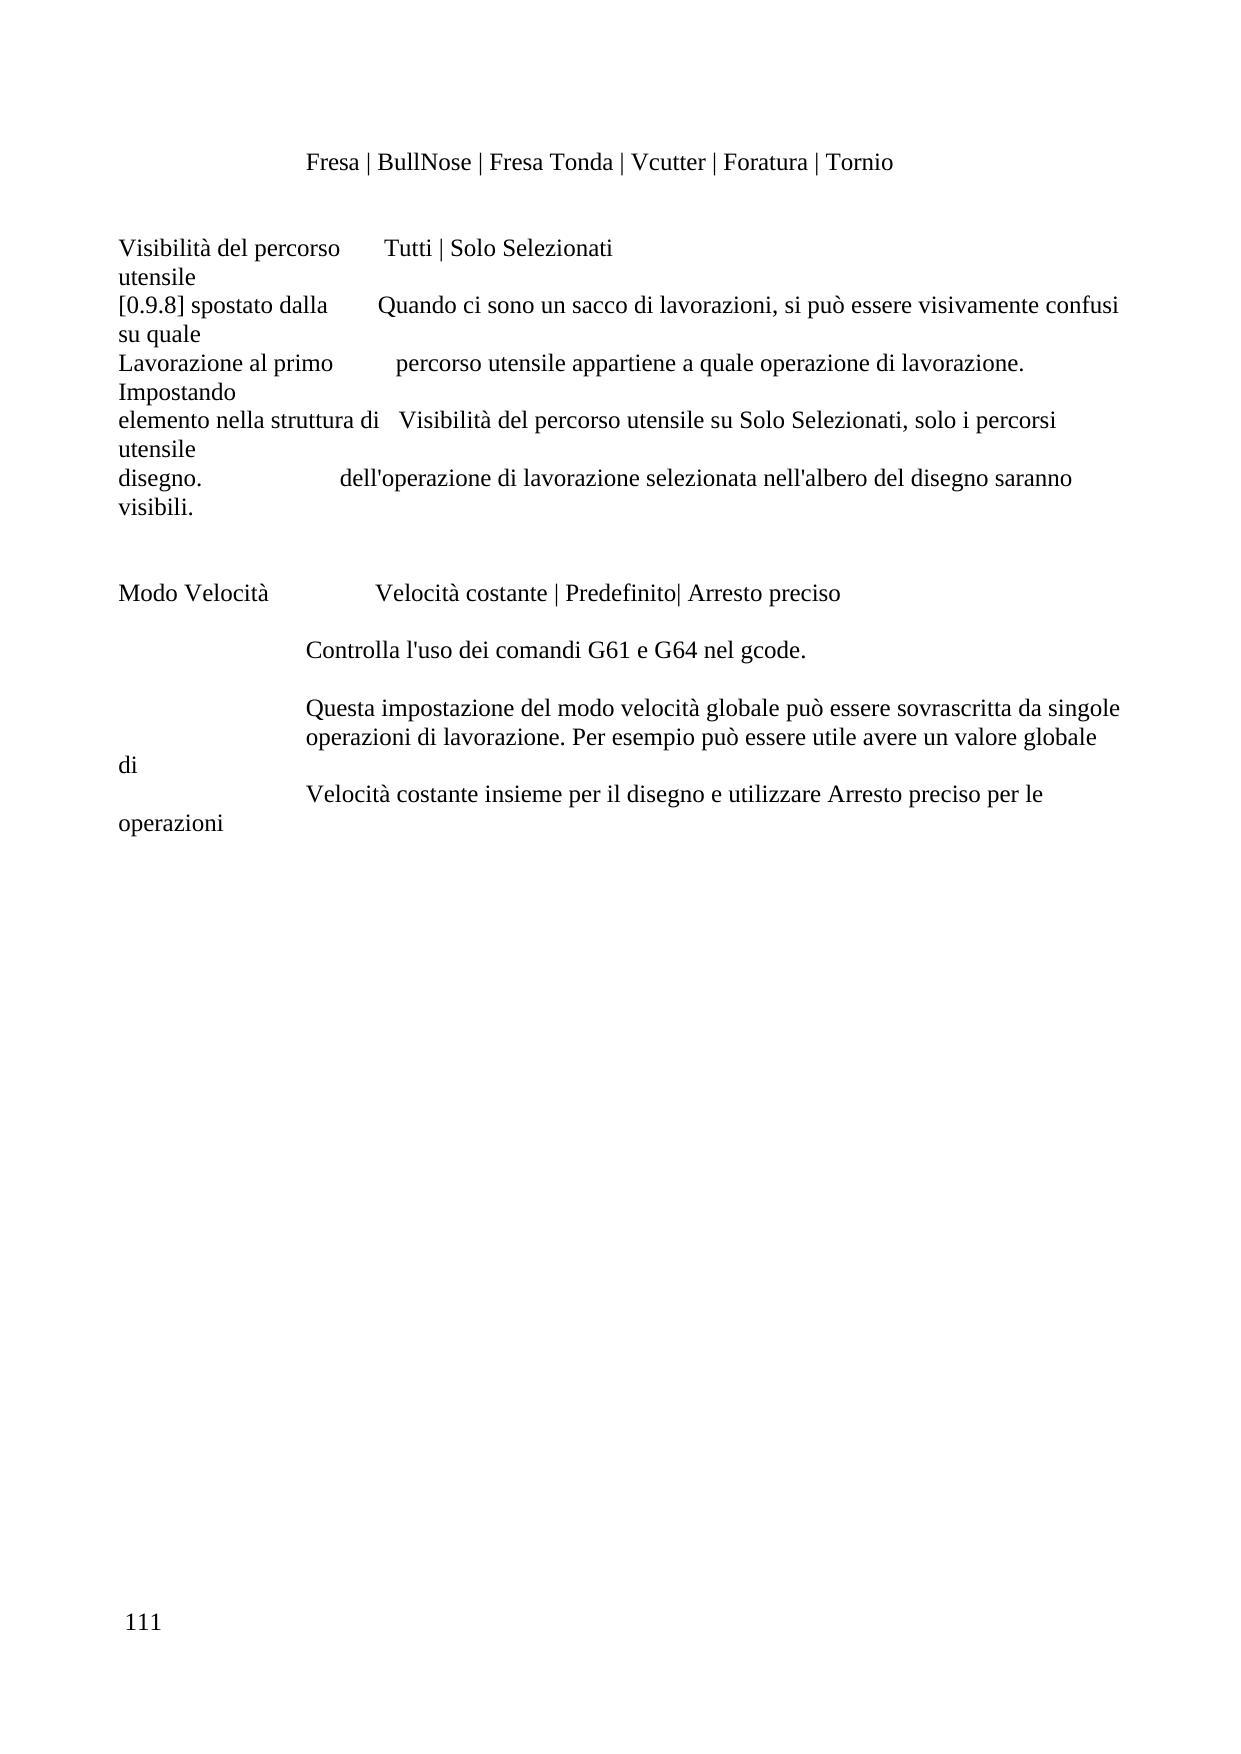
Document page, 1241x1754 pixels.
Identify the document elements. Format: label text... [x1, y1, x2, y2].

text disegno. dell'operazione di lavorazione selezionata nell'albero del disegno saranno visibili. [118, 463, 1122, 521]
text Velocità costante insieme per il disegno e utilizzare Arresto preciso per le operazioni [118, 779, 1122, 837]
text [0.9.8] spostato dalla Quando ci sono un sacco di lavorazioni, si può essere visivamente confusi su quale [118, 291, 1122, 348]
text Visibilità del percorso Tutti | Solo Selezionati [118, 233, 1122, 262]
text Lavorazione al primo percorso utensile appartiene a quale operazione di lavorazione. Impostando [118, 348, 1122, 406]
text Fresa | BullNose | Fresa Tonda | Vcutter | Foratura | Tornio [118, 147, 1122, 176]
text Questa impostazione del modo velocità globale può essere sovrascritta da singole [118, 693, 1122, 722]
text utensile [118, 262, 1122, 291]
text operazioni di lavorazione. Per esempio può essere utile avere un valore globale di [118, 722, 1122, 779]
text Modo Velocità Velocità costante | Predefinito| Arresto preciso [118, 578, 1122, 607]
text elemento nella struttura di Visibilità del percorso utensile su Solo Selezionati, solo i percorsi utensile [118, 406, 1122, 463]
text Controlla l'uso dei comandi G61 e G64 nel gcode. [118, 636, 1122, 664]
